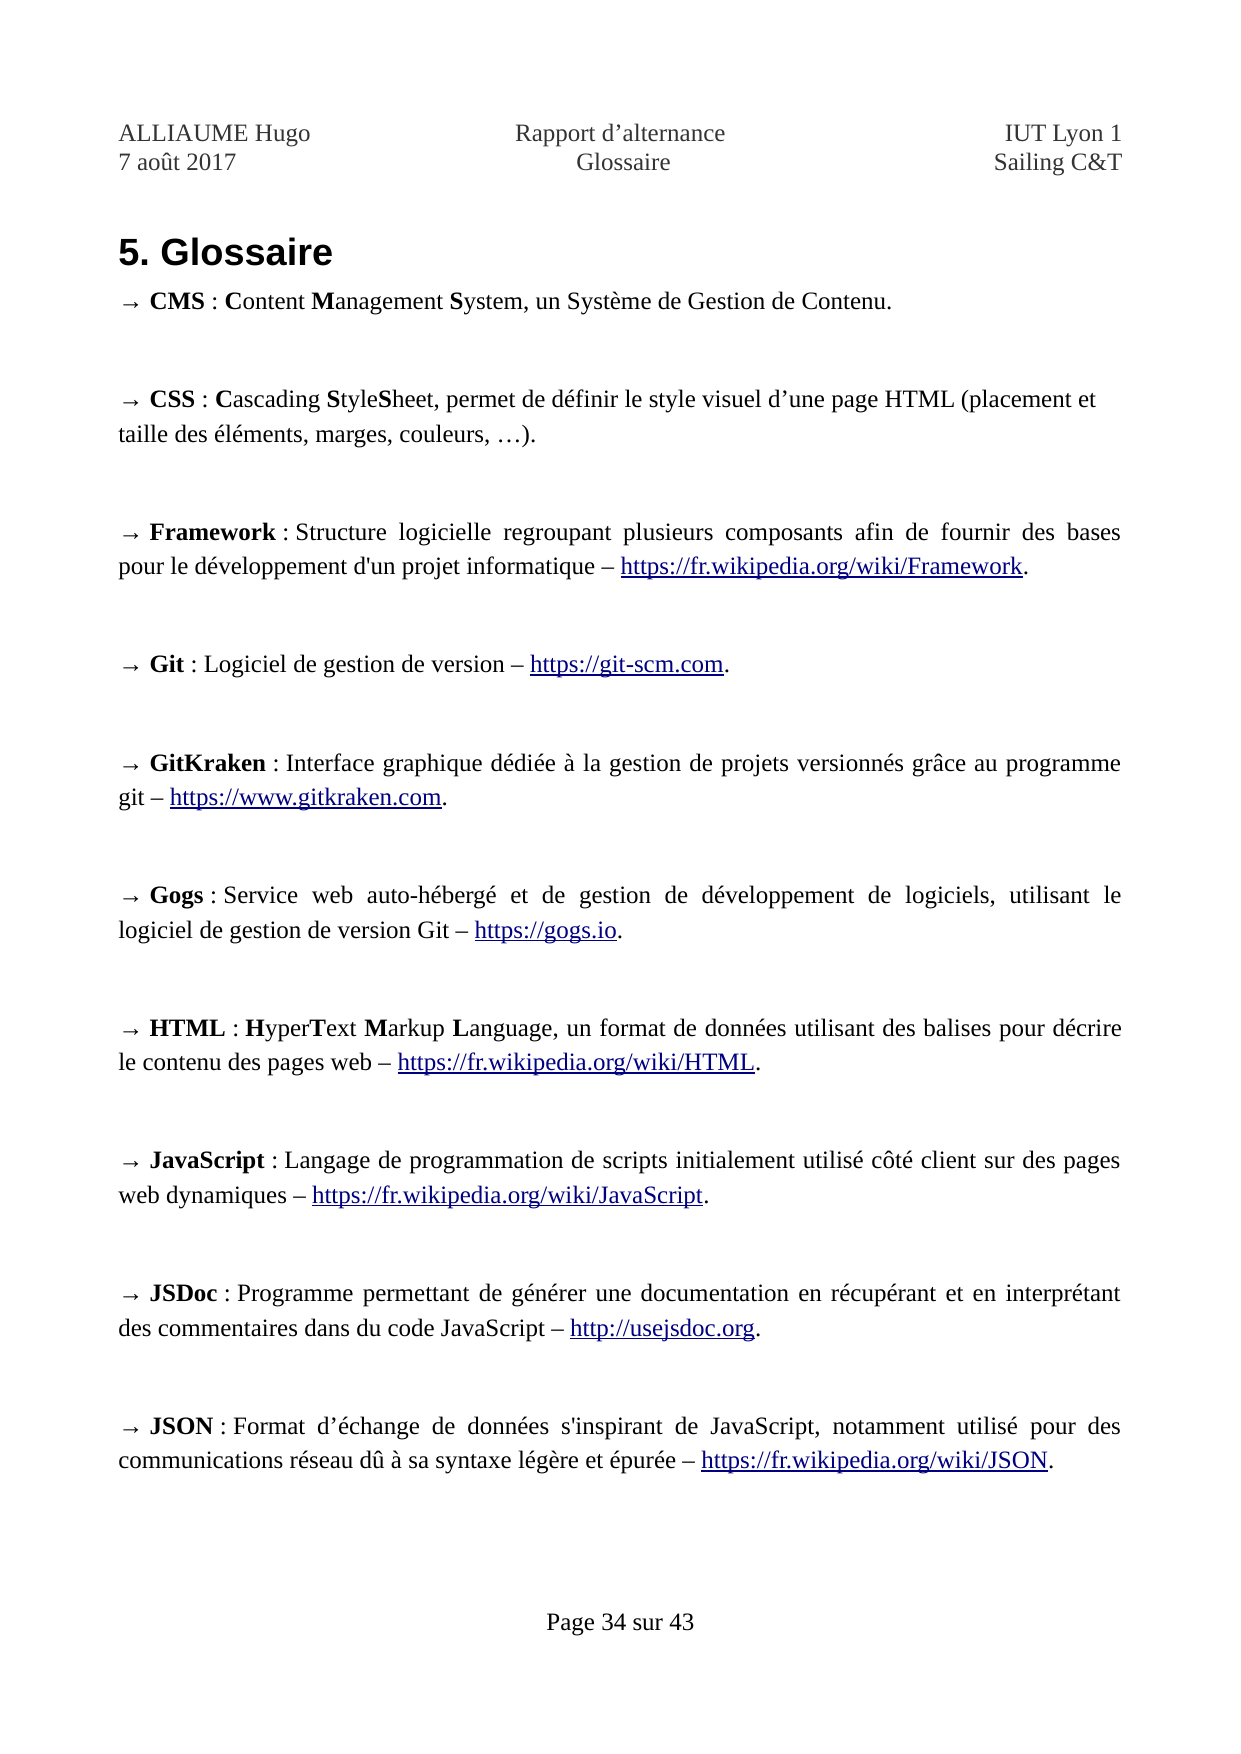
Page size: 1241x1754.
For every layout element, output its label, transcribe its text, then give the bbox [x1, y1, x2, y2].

text → HTML : HyperText Markup Language, un format de données utilisant des balises pour décrire le contenu des pages web – https://fr.wikipedia.org/wiki/HTML. [118, 1013, 1122, 1076]
text → Gogs : Service web auto-hébergé et de gestion de développement de logiciels, utilisant le logiciel de gestion de version Git – https://gogs.io. [118, 880, 1122, 943]
text → JSON : Format d’échange de données s'inspirant de JavaScript, notamment utilisé pour des communications réseau dû à sa syntaxe légère et épurée – https://fr.wikipedia.org/wiki/JSON. [118, 1411, 1122, 1474]
subtitle 5. Glossaire [118, 230, 1122, 274]
text → Git : Logiciel de gestion de version – https://git-scm.com. [118, 649, 1122, 678]
text → CSS : Cascading StyleSheet, permet de définir le style visuel d’une page HTML (placement et taille des éléments, marges, couleurs, …). [118, 384, 1122, 448]
text → GitKraken : Interface graphique dédiée à la gestion de projets versionnés grâce au programme git – https://www.gitkraken.com. [118, 748, 1122, 811]
text → JSDoc : Programme permettant de générer une documentation en récupérant et en interprétant des commentaires dans du code JavaScript – http://usejsdoc.org. [118, 1278, 1122, 1341]
text → Framework : Structure logicielle regroupant plusieurs composants afin de fournir des bases pour le développement d'un projet informatique – https://fr.wikipedia.org/wiki/Framework. [118, 517, 1122, 580]
text → CMS : Content Management System, un Système de Gestion de Contenu. [118, 286, 1122, 315]
text → JavaScript : Langage de programmation de scripts initialement utilisé côté client sur des pages web dynamiques – https://fr.wikipedia.org/wiki/JavaScript. [118, 1146, 1122, 1209]
